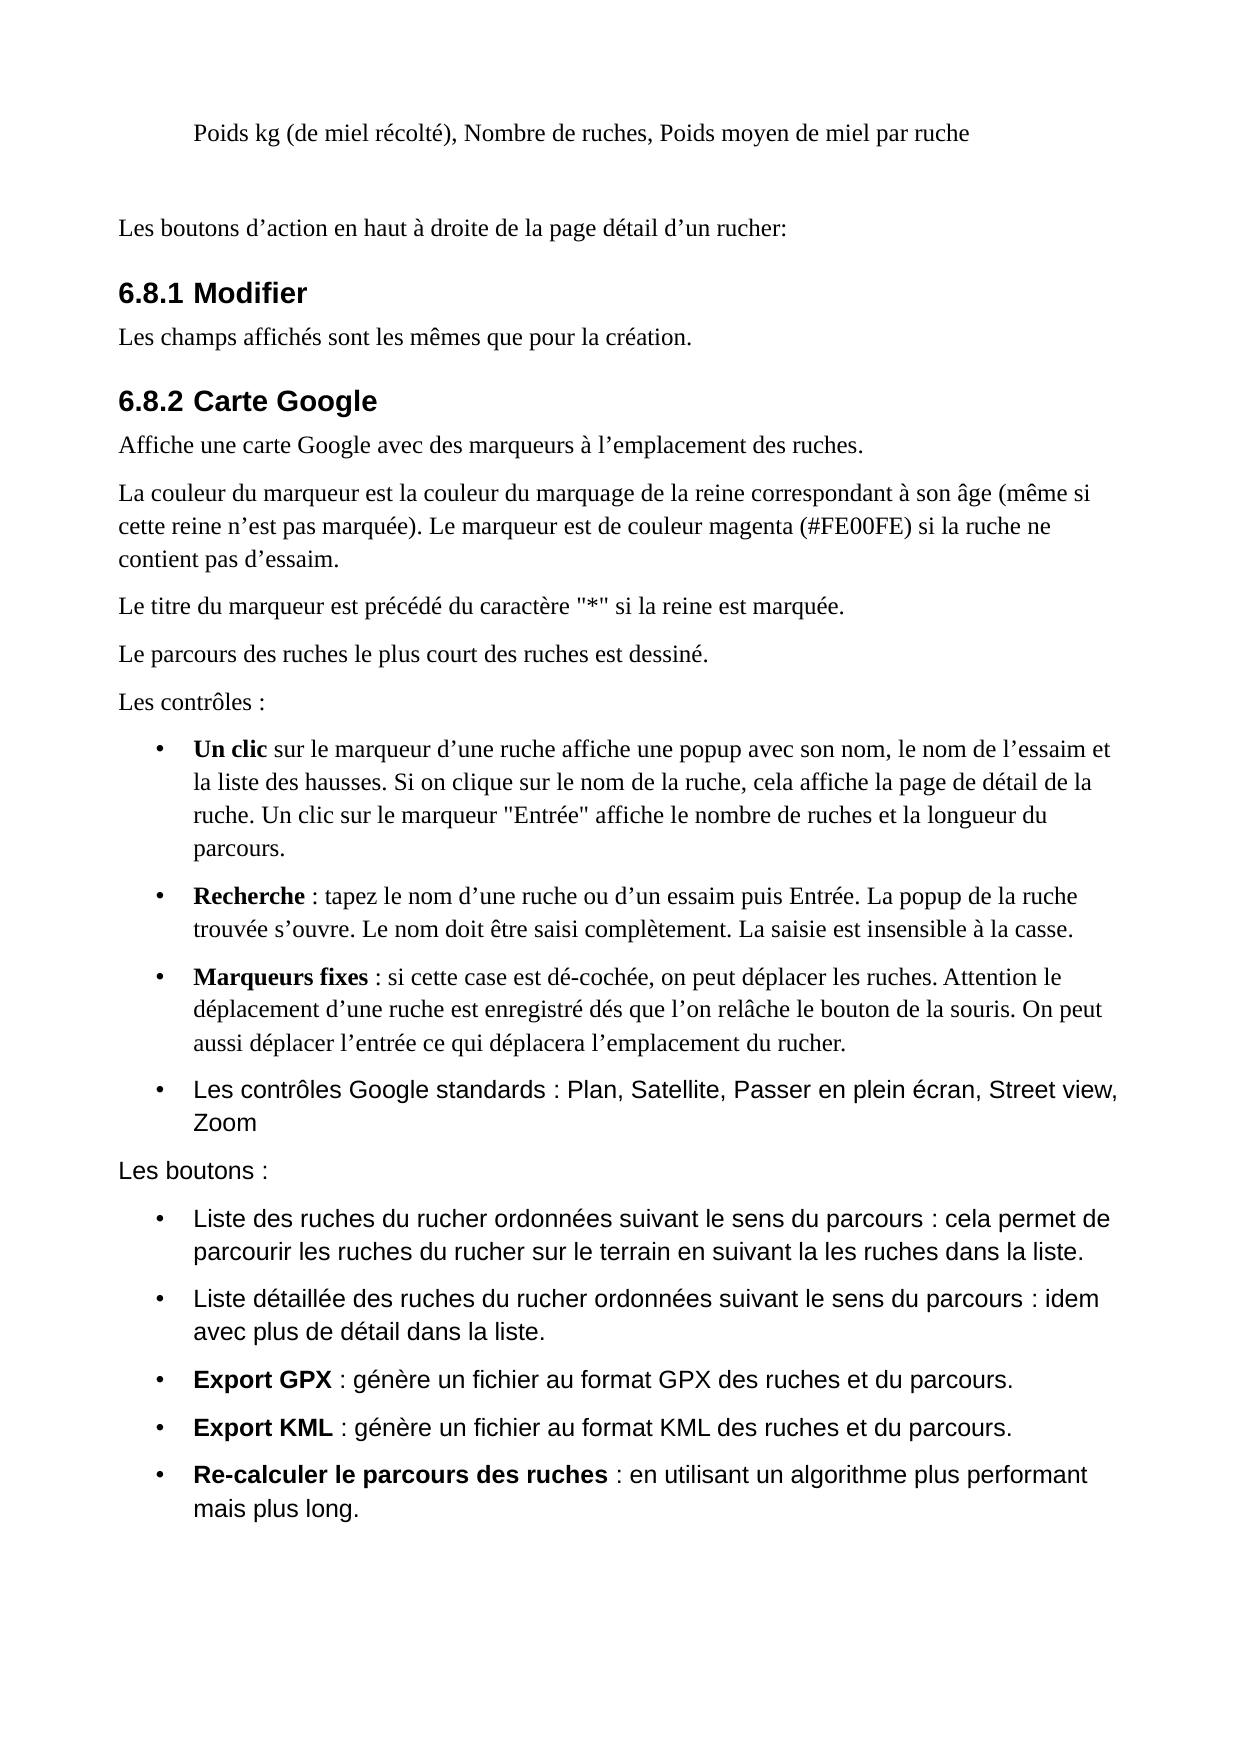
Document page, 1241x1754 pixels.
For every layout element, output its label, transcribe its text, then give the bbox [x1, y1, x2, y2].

text Affiche une carte Google avec des marqueurs à l’emplacement des ruches. [118, 430, 1122, 459]
list Liste des ruches du rucher ordonnées suivant le sens du parcours : cela permet de parcourir les ruches du rucher sur le terrain en suivant la les ruches dans la liste. [156, 1203, 1122, 1265]
list Export GPX : génère un fichier au format GPX des ruches et du parcours. [156, 1365, 1122, 1394]
list Les contrôles Google standards : Plan, Satellite, Passer en plein écran, Street view, Zoom [156, 1075, 1122, 1137]
text Le parcours des ruches le plus court des ruches est dessiné. [118, 639, 1122, 668]
text La couleur du marqueur est la couleur du marquage de la reine correspondant à son âge (même si cette reine n’est pas marquée). Le marqueur est de couleur magenta (#FE00FE) si la ruche ne contient pas d’essaim. [118, 478, 1122, 573]
text Poids kg (de miel récolté), Nombre de ruches, Poids moyen de miel par ruche [193, 118, 1122, 147]
list Recherche : tapez le nom d’une ruche ou d’un essaim puis Entrée. La popup de la ruche trouvée s’ouvre. Le nom doit être saisi complètement. La saisie est insensible à la casse. [156, 881, 1122, 943]
text Les contrôles : [118, 687, 1122, 715]
list Marqueurs fixes : si cette case est dé-cochée, on peut déplacer les ruches. Attention le déplacement d’une ruche est enregistré dés que l’on relâche le bouton de la souris. On peut aussi déplacer l’entrée ce qui déplacera l’emplacement du rucher. [156, 962, 1122, 1056]
text Les boutons : [118, 1156, 1122, 1185]
subtitle Modifier [118, 276, 1122, 309]
text Les boutons d’action en haut à droite de la page détail d’un rucher: [118, 213, 1122, 242]
list Re-calculer le parcours des ruches : en utilisant un algorithme plus performant mais plus long. [156, 1460, 1122, 1522]
list Liste détaillée des ruches du rucher ordonnées suivant le sens du parcours : idem avec plus de détail dans la liste. [156, 1284, 1122, 1346]
text Le titre du marqueur est précédé du caractère "*" si la reine est marquée. [118, 591, 1122, 620]
list Un clic sur le marqueur d’une ruche affiche une popup avec son nom, le nom de l’essaim et la liste des hausses. Si on clique sur le nom de la ruche, cela affiche la page de détail de la ruche. Un clic sur le marqueur "Entrée" affiche le nombre de ruches et la longueur du parcours. [156, 734, 1122, 862]
subtitle Carte Google [118, 384, 1122, 418]
text Les champs affichés sont les mêmes que pour la création. [118, 322, 1122, 351]
list Export KML : génère un fichier au format KML des ruches et du parcours. [156, 1413, 1122, 1442]
